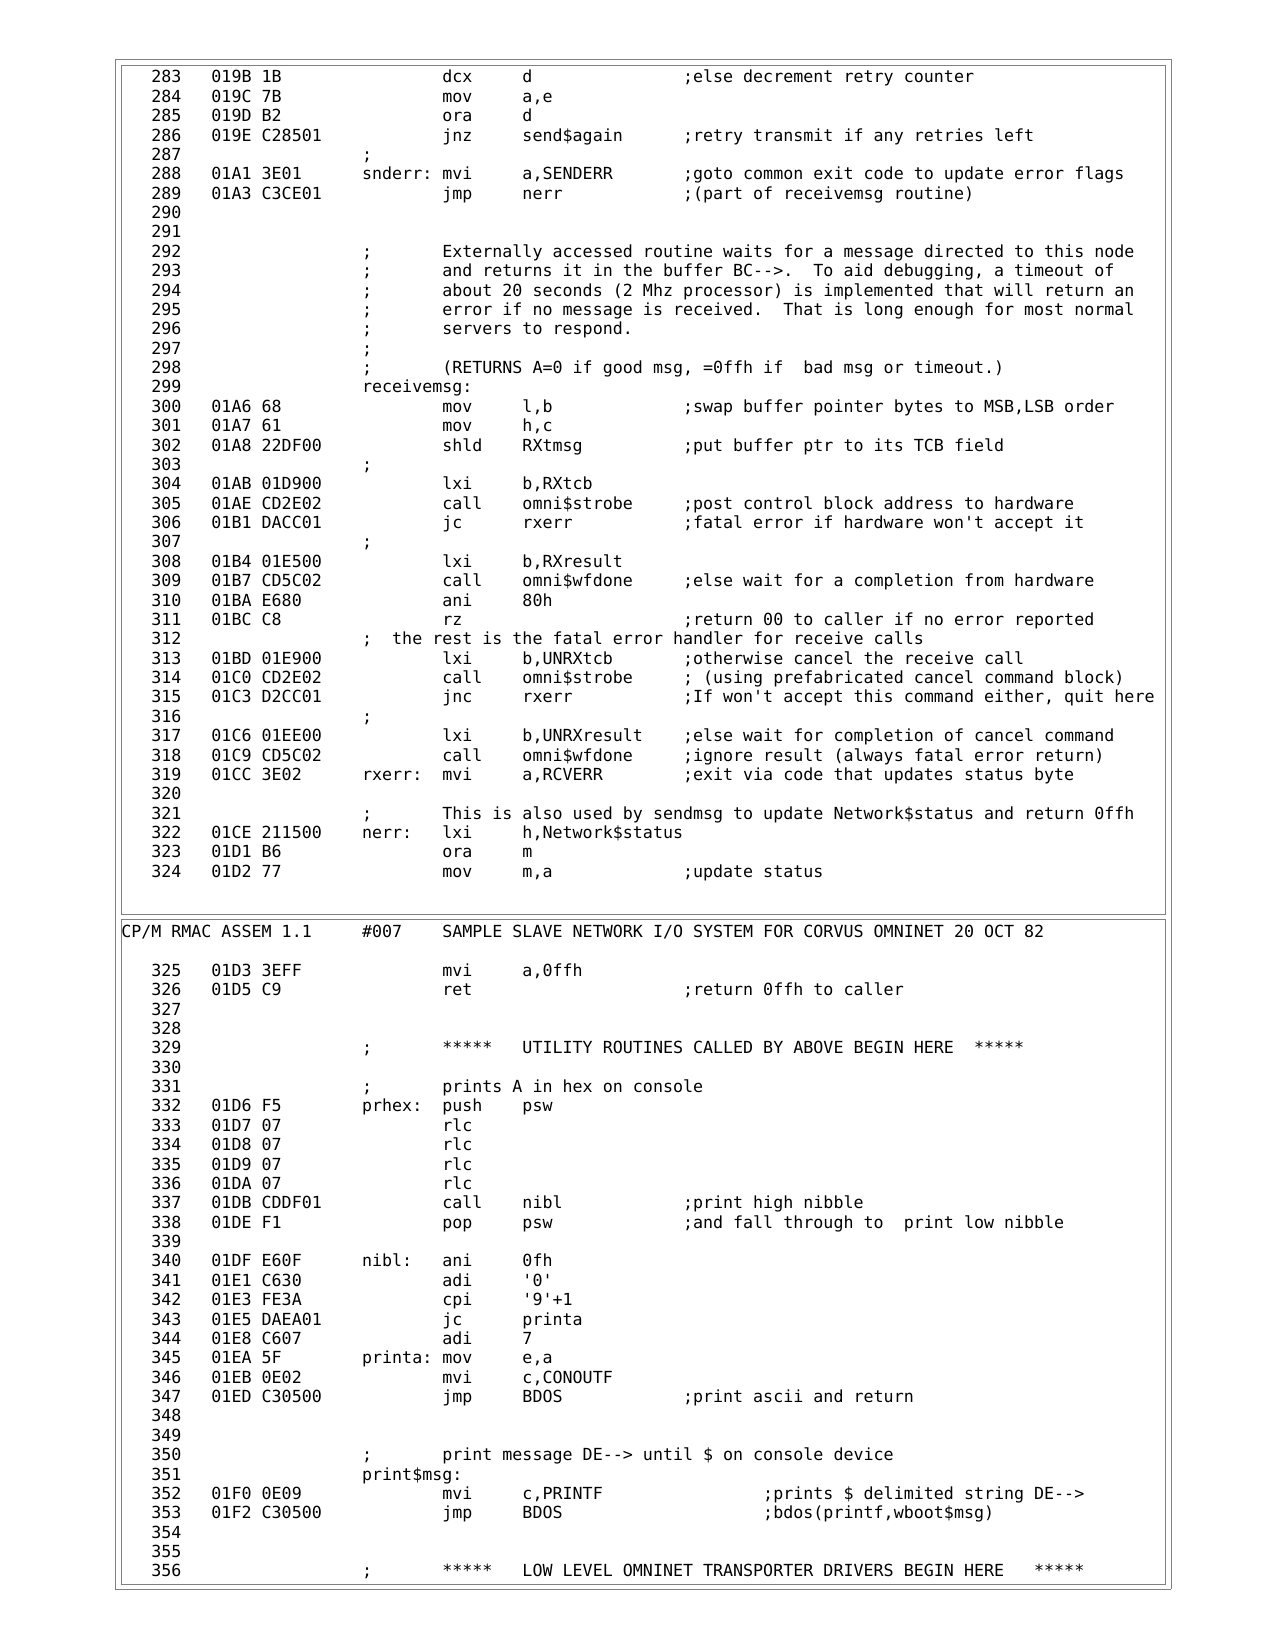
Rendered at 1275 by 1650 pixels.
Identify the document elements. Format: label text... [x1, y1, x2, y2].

table_cell 283 019B 1B dcx d ;else decrement retry counter 284 019C 7B mov a,e 285 019D B2 ora d 286 019E C28501 jnz send$again ;retry transmit if any retries left 287 ; 288 01A1 3E01 snderr: mvi a,SENDERR ;goto common exit code to update error flags 289 01A3 C3CE01 jmp nerr ;(part of receivemsg routine) 290 291 292 ; Externally accessed routine waits for a message directed to this node 293 ; and returns it in the buffer BC-->. To aid debugging, a timeout of 294 ; about 20 seconds (2 Mhz processor) is implemented that will return an 295 ; error if no message is received. That is long enough for most normal 296 ; servers to respond. 297 ; 298 ; (RETURNS A=0 if good msg, =0ffh if bad msg or timeout.) 299 receivemsg: 300 01A6 68 mov l,b ;swap buffer pointer bytes to MSB,LSB order 301 01A7 61 mov h,c 302 01A8 22DF00 shld RXtmsg ;put buffer ptr to its TCB field 303 ; 304 01AB 01D900 lxi b,RXtcb 305 01AE CD2E02 call omni$strobe ;post control block address to hardware 306 01B1 DACC01 jc rxerr ;fatal error if hardware won't accept it 307 ; 308 01B4 01E500 lxi b,RXresult 309 01B7 CD5C02 call omni$wfdone ;else wait for a completion from hardware 310 01BA E680 ani 80h 311 01BC C8 rz ;return 00 to caller if no error reported 312 ; the rest is the fatal error handler for receive calls 313 01BD 01E900 lxi b,UNRXtcb ;otherwise cancel the receive call 314 01C0 CD2E02 call omni$strobe ; (using prefabricated cancel command block) 315 01C3 D2CC01 jnc rxerr ;If won't accept this command either, quit here 316 ; 317 01C6 01EE00 lxi b,UNRXresult ;else wait for completion of cancel command 318 01C9 CD5C02 call omni$wfdone ;ignore result (always fatal error return) 319 01CC 3E02 rxerr: mvi a,RCVERR ;exit via code that updates status byte 320 321 ; This is also used by sendmsg to update Network$status and return 0ffh 322 01CE 211500 nerr: lxi h,Network$status 323 01D1 B6 ora m 324 01D2 77 mov m,a ;update status [118, 60, 1168, 913]
table_cell CP/M RMAC ASSEM 1.1 #007 SAMPLE SLAVE NETWORK I/O SYSTEM FOR CORVUS OMNINET 20 OCT 82 325 01D3 3EFF mvi a,0ffh 326 01D5 C9 ret ;return 0ffh to caller 327 328 329 ; ***** UTILITY ROUTINES CALLED BY ABOVE BEGIN HERE ***** 330 331 ; prints A in hex on console 332 01D6 F5 prhex: push psw 333 01D7 07 rlc 334 01D8 07 rlc 335 01D9 07 rlc 336 01DA 07 rlc 337 01DB CDDF01 call nibl ;print high nibble 338 01DE F1 pop psw ;and fall through to print low nibble 339 340 01DF E60F nibl: ani 0fh 341 01E1 C630 adi '0' 342 01E3 FE3A cpi '9'+1 343 01E5 DAEA01 jc printa 344 01E8 C607 adi 7 345 01EA 5F printa: mov e,a 346 01EB 0E02 mvi c,CONOUTF 347 01ED C30500 jmp BDOS ;print ascii and return 348 349 350 ; print message DE--> until $ on console device 351 print$msg: 352 01F0 0E09 mvi c,PRINTF ;prints $ delimited string DE--> 353 01F2 C30500 jmp BDOS ;bdos(printf,wboot$msg) 354 355 356 ; ***** LOW LEVEL OMNINET TRANSPORTER DRIVERS BEGIN HERE ***** [118, 914, 1168, 1583]
